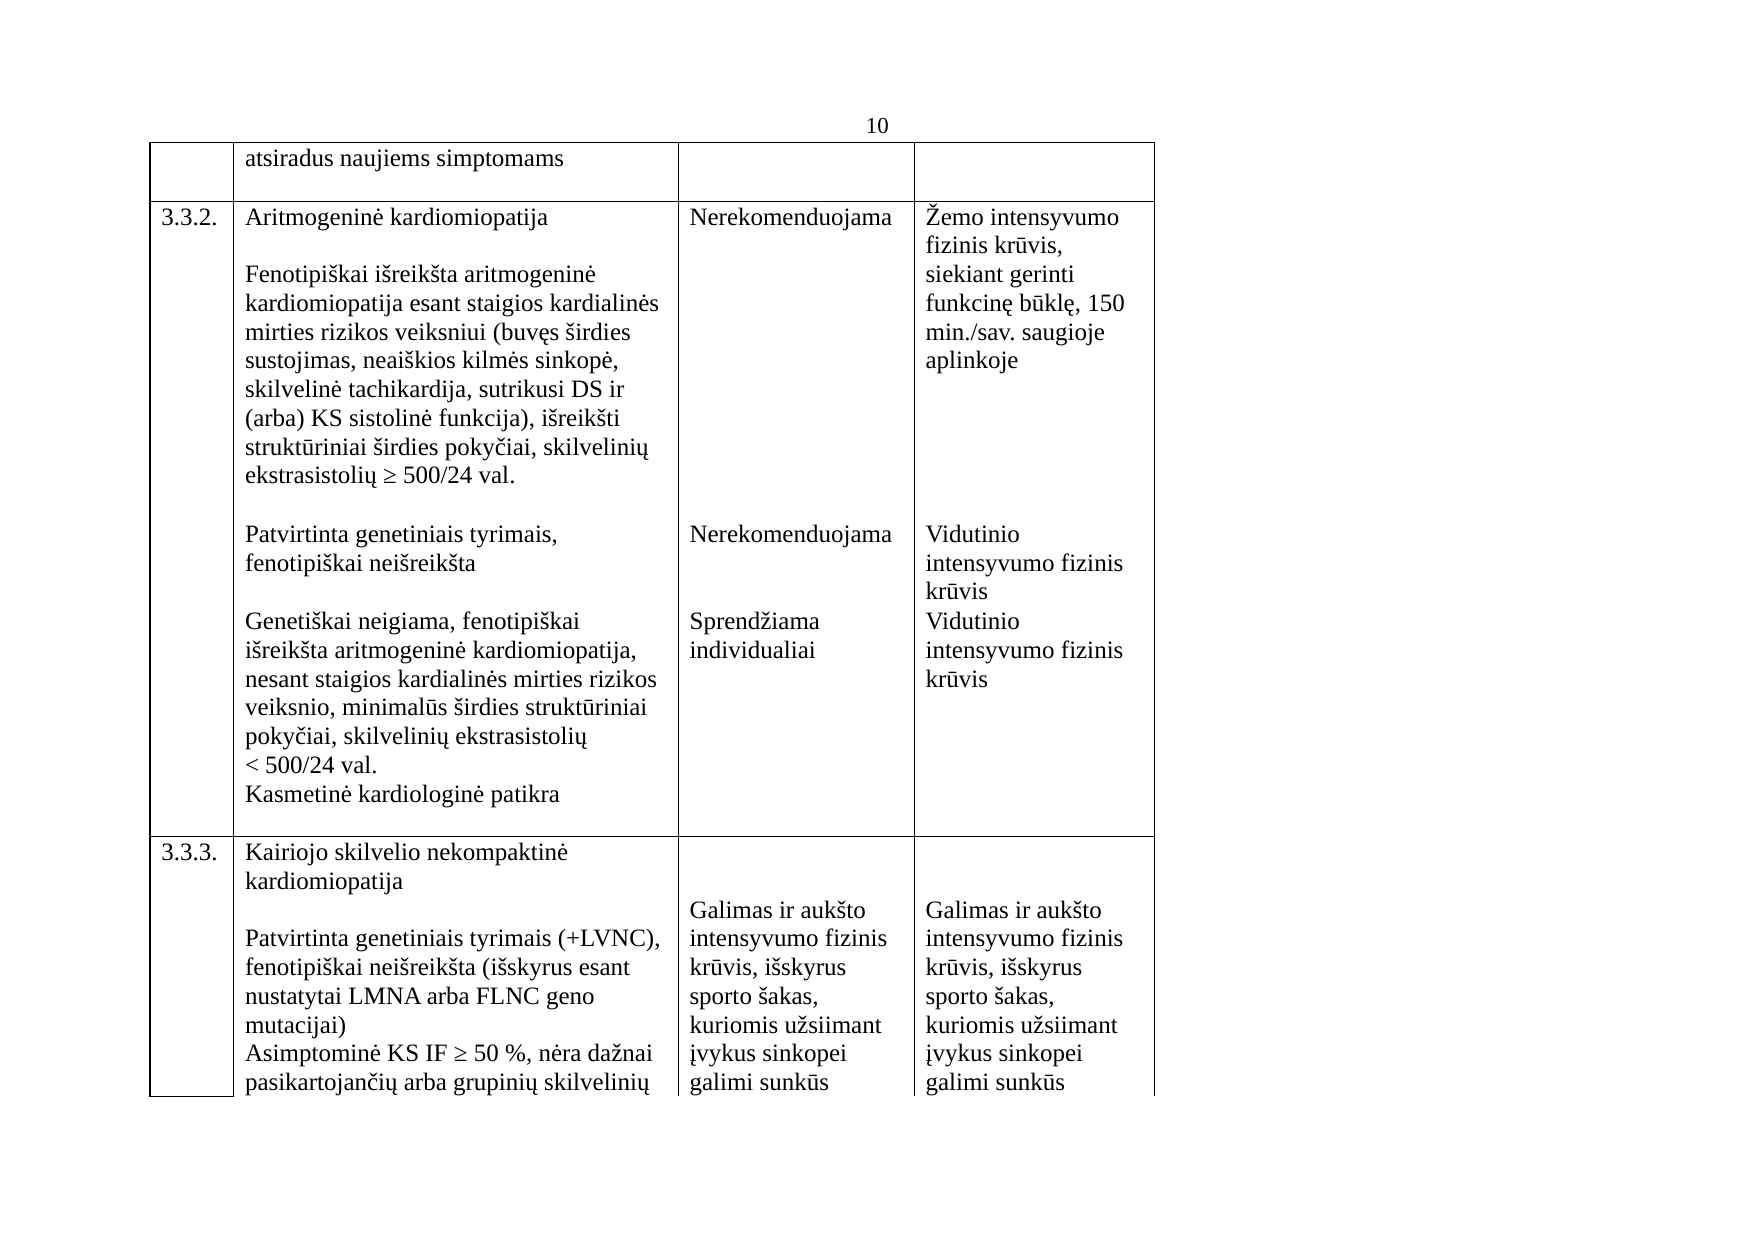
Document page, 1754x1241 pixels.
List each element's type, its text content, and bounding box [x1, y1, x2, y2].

table_cell Vidutinio intensyvumo fizinis krūvis [915, 605, 1154, 836]
table_cell 3.3.2. [151, 202, 233, 836]
table_cell Galimas ir aukšto intensyvumo fizinis krūvis, išskyrus sporto šakas, kuriomis užsiimant įvykus sinkopei galimi sunkūs [915, 837, 1154, 1096]
table_cell Genetiškai neigiama, fenotipiškai išreikšta aritmogeninė kardiomiopatija, nesant staigios kardialinės mirties rizikos veiksnio, minimalūs širdies struktūriniai pokyčiai, skilvelinių ekstrasistolių < 500/24 val. Kasmetinė kardiologinė patikra [234, 605, 678, 836]
table_cell Galimas ir aukšto intensyvumo fizinis krūvis, išskyrus sporto šakas, kuriomis užsiimant įvykus sinkopei galimi sunkūs [679, 837, 914, 1096]
table_cell Nerekomenduojama [679, 202, 914, 518]
table_cell atsiradus naujiems simptomams [234, 143, 678, 201]
table_cell Sprendžiama individualiai [679, 605, 914, 836]
table_cell Patvirtinta genetiniais tyrimais, fenotipiškai neišreikšta [234, 518, 678, 605]
table_cell [679, 143, 914, 201]
table_cell 3.3.3. [151, 837, 233, 1096]
table_cell Vidutinio intensyvumo fizinis krūvis [915, 518, 1154, 605]
table_cell Nerekomenduojama [679, 518, 914, 605]
table_cell [151, 143, 233, 201]
table_cell [915, 143, 1154, 201]
table_cell Aritmogeninė kardiomiopatija Fenotipiškai išreikšta aritmogeninė kardiomiopatija esant staigios kardialinės mirties rizikos veiksniui (buvęs širdies sustojimas, neaiškios kilmės sinkopė, skilvelinė tachikardija, sutrikusi DS ir (arba) KS sistolinė funkcija), išreikšti struktūriniai širdies pokyčiai, skilvelinių ekstrasistolių ≥ 500/24 val. [234, 202, 678, 518]
table_cell Žemo intensyvumo fizinis krūvis, siekiant gerinti funkcinę būklę, 150 min./sav. saugioje aplinkoje [915, 202, 1154, 518]
table_cell Kairiojo skilvelio nekompaktinė kardiomiopatija Patvirtinta genetiniais tyrimais (+LVNC), fenotipiškai neišreikšta (išskyrus esant nustatytai LMNA arba FLNC geno mutacijai) Asimptominė KS IF ≥ 50 %, nėra dažnai pasikartojančių arba grupinių skilvelinių [234, 837, 678, 1096]
